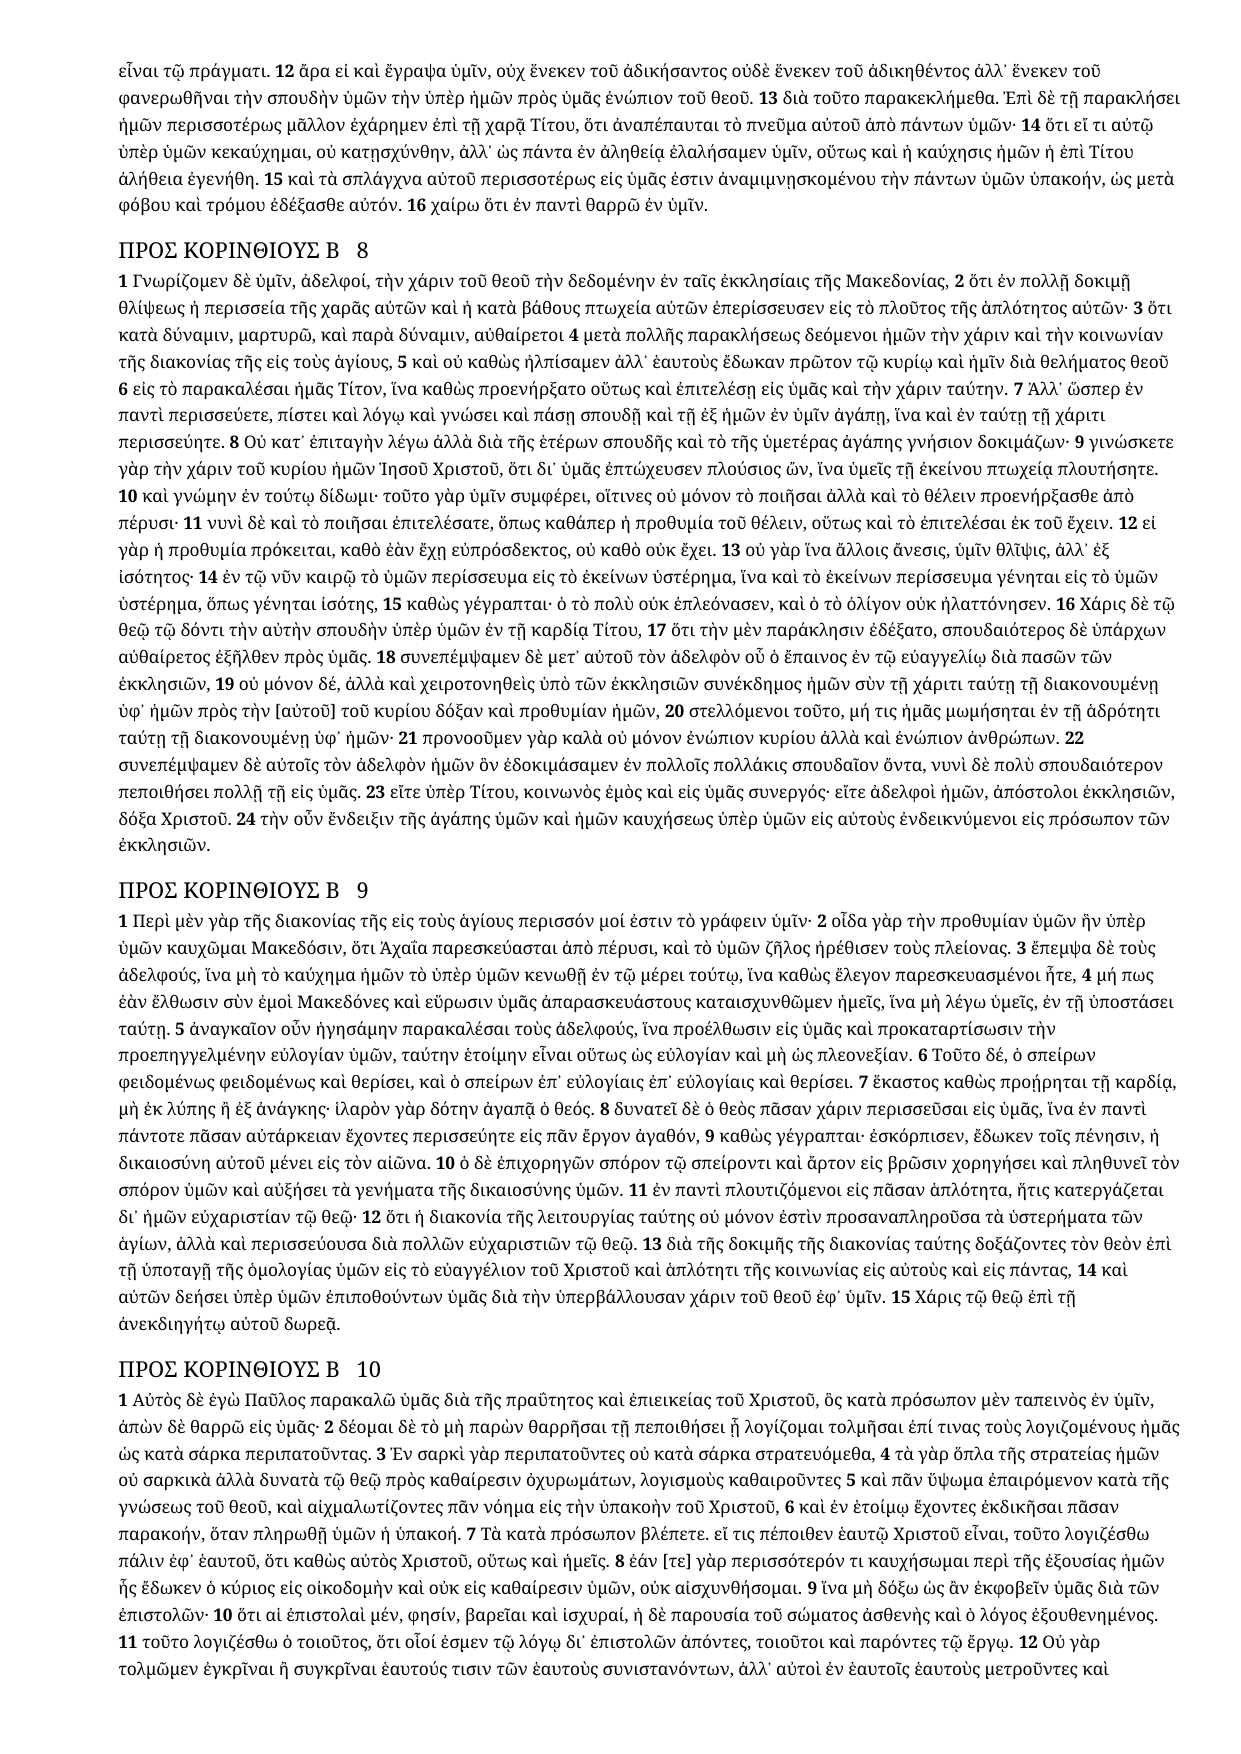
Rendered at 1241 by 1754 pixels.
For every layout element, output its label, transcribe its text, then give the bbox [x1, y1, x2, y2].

text ΠΡΟΣ ΚΟΡΙΝΘΙΟΥΣ Β 10 [118, 1354, 1181, 1383]
text ΠΡΟΣ ΚΟΡΙΝΘΙΟΥΣ Β 9 [118, 875, 1181, 905]
text εἶναι τῷ πράγματι. 12 ἄρα εἰ καὶ ἔγραψα ὑμῖν, οὐχ ἕνεκεν τοῦ ἀδικήσαντος οὐδὲ ἕνεκεν τοῦ ἀδικηθέντος ἀλλ᾽ ἕνεκεν τοῦ φανερωθῆναι τὴν σπουδὴν ὑμῶν τὴν ὑπὲρ ἡμῶν πρὸς ὑμᾶς ἐνώπιον τοῦ θεοῦ. 13 διὰ τοῦτο παρακεκλήμεθα. Ἐπὶ δὲ τῇ παρακλήσει ἡμῶν περισσοτέρως μᾶλλον ἐχάρημεν ἐπὶ τῇ χαρᾷ Τίτου, ὅτι ἀναπέπαυται τὸ πνεῦμα αὐτοῦ ἀπὸ πάντων ὑμῶν· 14 ὅτι εἴ τι αὐτῷ ὑπὲρ ὑμῶν κεκαύχημαι, οὐ κατῃσχύνθην, ἀλλ᾽ ὡς πάντα ἐν ἀληθείᾳ ἐλαλήσαμεν ὑμῖν, οὕτως καὶ ἡ καύχησις ἡμῶν ἡ ἐπὶ Τίτου ἀλήθεια ἐγενήθη. 15 καὶ τὰ σπλάγχνα αὐτοῦ περισσοτέρως εἰς ὑμᾶς ἐστιν ἀναμιμνῃσκομένου τὴν πάντων ὑμῶν ὑπακοήν, ὡς μετὰ φόβου καὶ τρόμου ἐδέξασθε αὐτόν. 16 χαίρω ὅτι ἐν παντὶ θαρρῶ ἐν ὑμῖν. [118, 59, 1181, 217]
text 1 Περὶ μὲν γὰρ τῆς διακονίας τῆς εἰς τοὺς ἁγίους περισσόν μοί ἐστιν τὸ γράφειν ὑμῖν· 2 οἶδα γὰρ τὴν προθυμίαν ὑμῶν ἣν ὑπὲρ ὑμῶν καυχῶμαι Μακεδόσιν, ὅτι Ἀχαΐα παρεσκεύασται ἀπὸ πέρυσι, καὶ τὸ ὑμῶν ζῆλος ἠρέθισεν τοὺς πλείονας. 3 ἔπεμψα δὲ τοὺς ἀδελφούς, ἵνα μὴ τὸ καύχημα ἡμῶν τὸ ὑπὲρ ὑμῶν κενωθῇ ἐν τῷ μέρει τούτῳ, ἵνα καθὼς ἔλεγον παρεσκευασμένοι ἦτε, 4 μή πως ἐὰν ἔλθωσιν σὺν ἐμοὶ Μακεδόνες καὶ εὕρωσιν ὑμᾶς ἀπαρασκευάστους καταισχυνθῶμεν ἡμεῖς, ἵνα μὴ λέγω ὑμεῖς, ἐν τῇ ὑποστάσει ταύτῃ. 5 ἀναγκαῖον οὖν ἡγησάμην παρακαλέσαι τοὺς ἀδελφούς, ἵνα προέλθωσιν εἰς ὑμᾶς καὶ προκαταρτίσωσιν τὴν προεπηγγελμένην εὐλογίαν ὑμῶν, ταύτην ἑτοίμην εἶναι οὕτως ὡς εὐλογίαν καὶ μὴ ὡς πλεονεξίαν. 6 Τοῦτο δέ, ὁ σπείρων φειδομένως φειδομένως καὶ θερίσει, καὶ ὁ σπείρων ἐπ᾽ εὐλογίαις ἐπ᾽ εὐλογίαις καὶ θερίσει. 7 ἕκαστος καθὼς προῄρηται τῇ καρδίᾳ, μὴ ἐκ λύπης ἢ ἐξ ἀνάγκης· ἱλαρὸν γὰρ δότην ἀγαπᾷ ὁ θεός. 8 δυνατεῖ δὲ ὁ θεὸς πᾶσαν χάριν περισσεῦσαι εἰς ὑμᾶς, ἵνα ἐν παντὶ πάντοτε πᾶσαν αὐτάρκειαν ἔχοντες περισσεύητε εἰς πᾶν ἔργον ἀγαθόν, 9 καθὼς γέγραπται· ἐσκόρπισεν, ἔδωκεν τοῖς πένησιν, ἡ δικαιοσύνη αὐτοῦ μένει εἰς τὸν αἰῶνα. 10 ὁ δὲ ἐπιχορηγῶν σπόρον τῷ σπείροντι καὶ ἄρτον εἰς βρῶσιν χορηγήσει καὶ πληθυνεῖ τὸν σπόρον ὑμῶν καὶ αὐξήσει τὰ γενήματα τῆς δικαιοσύνης ὑμῶν. 11 ἐν παντὶ πλουτιζόμενοι εἰς πᾶσαν ἁπλότητα, ἥτις κατεργάζεται δι᾽ ἡμῶν εὐχαριστίαν τῷ θεῷ· 12 ὅτι ἡ διακονία τῆς λειτουργίας ταύτης οὐ μόνον ἐστὶν προσαναπληροῦσα τὰ ὑστερήματα τῶν ἁγίων, ἀλλὰ καὶ περισσεύουσα διὰ πολλῶν εὐχαριστιῶν τῷ θεῷ. 13 διὰ τῆς δοκιμῆς τῆς διακονίας ταύτης δοξάζοντες τὸν θεὸν ἐπὶ τῇ ὑποταγῇ τῆς ὁμολογίας ὑμῶν εἰς τὸ εὐαγγέλιον τοῦ Χριστοῦ καὶ ἁπλότητι τῆς κοινωνίας εἰς αὐτοὺς καὶ εἰς πάντας, 14 καὶ αὐτῶν δεήσει ὑπὲρ ὑμῶν ἐπιποθούντων ὑμᾶς διὰ τὴν ὑπερβάλλουσαν χάριν τοῦ θεοῦ ἐφ᾽ ὑμῖν. 15 Χάρις τῷ θεῷ ἐπὶ τῇ ἀνεκδιηγήτῳ αὐτοῦ δωρεᾷ. [118, 909, 1181, 1336]
text 1 Γνωρίζομεν δὲ ὑμῖν, ἀδελφοί, τὴν χάριν τοῦ θεοῦ τὴν δεδομένην ἐν ταῖς ἐκκλησίαις τῆς Μακεδονίας, 2 ὅτι ἐν πολλῇ δοκιμῇ θλίψεως ἡ περισσεία τῆς χαρᾶς αὐτῶν καὶ ἡ κατὰ βάθους πτωχεία αὐτῶν ἐπερίσσευσεν εἰς τὸ πλοῦτος τῆς ἁπλότητος αὐτῶν· 3 ὅτι κατὰ δύναμιν, μαρτυρῶ, καὶ παρὰ δύναμιν, αὐθαίρετοι 4 μετὰ πολλῆς παρακλήσεως δεόμενοι ἡμῶν τὴν χάριν καὶ τὴν κοινωνίαν τῆς διακονίας τῆς εἰς τοὺς ἁγίους, 5 καὶ οὐ καθὼς ἠλπίσαμεν ἀλλ᾽ ἑαυτοὺς ἔδωκαν πρῶτον τῷ κυρίῳ καὶ ἡμῖν διὰ θελήματος θεοῦ 6 εἰς τὸ παρακαλέσαι ἡμᾶς Τίτον, ἵνα καθὼς προενήρξατο οὕτως καὶ ἐπιτελέσῃ εἰς ὑμᾶς καὶ τὴν χάριν ταύτην. 7 Ἀλλ᾽ ὥσπερ ἐν παντὶ περισσεύετε, πίστει καὶ λόγῳ καὶ γνώσει καὶ πάσῃ σπουδῇ καὶ τῇ ἐξ ἡμῶν ἐν ὑμῖν ἀγάπῃ, ἵνα καὶ ἐν ταύτῃ τῇ χάριτι περισσεύητε. 8 Οὐ κατ᾽ ἐπιταγὴν λέγω ἀλλὰ διὰ τῆς ἑτέρων σπουδῆς καὶ τὸ τῆς ὑμετέρας ἀγάπης γνήσιον δοκιμάζων· 9 γινώσκετε γὰρ τὴν χάριν τοῦ κυρίου ἡμῶν Ἰησοῦ Χριστοῦ, ὅτι δι᾽ ὑμᾶς ἐπτώχευσεν πλούσιος ὤν, ἵνα ὑμεῖς τῇ ἐκείνου πτωχείᾳ πλουτήσητε. 10 καὶ γνώμην ἐν τούτῳ δίδωμι· τοῦτο γὰρ ὑμῖν συμφέρει, οἵτινες οὐ μόνον τὸ ποιῆσαι ἀλλὰ καὶ τὸ θέλειν προενήρξασθε ἀπὸ πέρυσι· 11 νυνὶ δὲ καὶ τὸ ποιῆσαι ἐπιτελέσατε, ὅπως καθάπερ ἡ προθυμία τοῦ θέλειν, οὕτως καὶ τὸ ἐπιτελέσαι ἐκ τοῦ ἔχειν. 12 εἰ γὰρ ἡ προθυμία πρόκειται, καθὸ ἐὰν ἔχῃ εὐπρόσδεκτος, οὐ καθὸ οὐκ ἔχει. 13 οὐ γὰρ ἵνα ἄλλοις ἄνεσις, ὑμῖν θλῖψις, ἀλλ᾽ ἐξ ἰσότητος· 14 ἐν τῷ νῦν καιρῷ τὸ ὑμῶν περίσσευμα εἰς τὸ ἐκείνων ὑστέρημα, ἵνα καὶ τὸ ἐκείνων περίσσευμα γένηται εἰς τὸ ὑμῶν ὑστέρημα, ὅπως γένηται ἰσότης, 15 καθὼς γέγραπται· ὁ τὸ πολὺ οὐκ ἐπλεόνασεν, καὶ ὁ τὸ ὀλίγον οὐκ ἠλαττόνησεν. 16 Χάρις δὲ τῷ θεῷ τῷ δόντι τὴν αὐτὴν σπουδὴν ὑπὲρ ὑμῶν ἐν τῇ καρδίᾳ Τίτου, 17 ὅτι τὴν μὲν παράκλησιν ἐδέξατο, σπουδαιότερος δὲ ὑπάρχων αὐθαίρετος ἐξῆλθεν πρὸς ὑμᾶς. 18 συνεπέμψαμεν δὲ μετ᾽ αὐτοῦ τὸν ἀδελφὸν οὗ ὁ ἔπαινος ἐν τῷ εὐαγγελίῳ διὰ πασῶν τῶν ἐκκλησιῶν, 19 οὐ μόνον δέ, ἀλλὰ καὶ χειροτονηθεὶς ὑπὸ τῶν ἐκκλησιῶν συνέκδημος ἡμῶν σὺν τῇ χάριτι ταύτῃ τῇ διακονουμένῃ ὑφ᾽ ἡμῶν πρὸς τὴν [αὐτοῦ] τοῦ κυρίου δόξαν καὶ προθυμίαν ἡμῶν, 20 στελλόμενοι τοῦτο, μή τις ἡμᾶς μωμήσηται ἐν τῇ ἁδρότητι ταύτῃ τῇ διακονουμένῃ ὑφ᾽ ἡμῶν· 21 προνοοῦμεν γὰρ καλὰ οὐ μόνον ἐνώπιον κυρίου ἀλλὰ καὶ ἐνώπιον ἀνθρώπων. 22 συνεπέμψαμεν δὲ αὐτοῖς τὸν ἀδελφὸν ἡμῶν ὃν ἐδοκιμάσαμεν ἐν πολλοῖς πολλάκις σπουδαῖον ὄντα, νυνὶ δὲ πολὺ σπουδαιότερον πεποιθήσει πολλῇ τῇ εἰς ὑμᾶς. 23 εἴτε ὑπὲρ Τίτου, κοινωνὸς ἐμὸς καὶ εἰς ὑμᾶς συνεργός· εἴτε ἀδελφοὶ ἡμῶν, ἀπόστολοι ἐκκλησιῶν, δόξα Χριστοῦ. 24 τὴν οὖν ἔνδειξιν τῆς ἀγάπης ὑμῶν καὶ ἡμῶν καυχήσεως ὑπὲρ ὑμῶν εἰς αὐτοὺς ἐνδεικνύμενοι εἰς πρόσωπον τῶν ἐκκλησιῶν. [118, 269, 1181, 857]
text ΠΡΟΣ ΚΟΡΙΝΘΙΟΥΣ Β 8 [118, 235, 1181, 265]
text 1 Αὐτὸς δὲ ἐγὼ Παῦλος παρακαλῶ ὑμᾶς διὰ τῆς πραΰτητος καὶ ἐπιεικείας τοῦ Χριστοῦ, ὃς κατὰ πρόσωπον μὲν ταπεινὸς ἐν ὑμῖν, ἀπὼν δὲ θαρρῶ εἰς ὑμᾶς· 2 δέομαι δὲ τὸ μὴ παρὼν θαρρῆσαι τῇ πεποιθήσει ᾗ λογίζομαι τολμῆσαι ἐπί τινας τοὺς λογιζομένους ἡμᾶς ὡς κατὰ σάρκα περιπατοῦντας. 3 Ἐν σαρκὶ γὰρ περιπατοῦντες οὐ κατὰ σάρκα στρατευόμεθα, 4 τὰ γὰρ ὅπλα τῆς στρατείας ἡμῶν οὐ σαρκικὰ ἀλλὰ δυνατὰ τῷ θεῷ πρὸς καθαίρεσιν ὀχυρωμάτων, λογισμοὺς καθαιροῦντες 5 καὶ πᾶν ὕψωμα ἐπαιρόμενον κατὰ τῆς γνώσεως τοῦ θεοῦ, καὶ αἰχμαλωτίζοντες πᾶν νόημα εἰς τὴν ὑπακοὴν τοῦ Χριστοῦ, 6 καὶ ἐν ἑτοίμῳ ἔχοντες ἐκδικῆσαι πᾶσαν παρακοήν, ὅταν πληρωθῇ ὑμῶν ἡ ὑπακοή. 7 Τὰ κατὰ πρόσωπον βλέπετε. εἴ τις πέποιθεν ἑαυτῷ Χριστοῦ εἶναι, τοῦτο λογιζέσθω πάλιν ἐφ᾽ ἑαυτοῦ, ὅτι καθὼς αὐτὸς Χριστοῦ, οὕτως καὶ ἡμεῖς. 8 ἐάν [τε] γὰρ περισσότερόν τι καυχήσωμαι περὶ τῆς ἐξουσίας ἡμῶν ἧς ἔδωκεν ὁ κύριος εἰς οἰκοδομὴν καὶ οὐκ εἰς καθαίρεσιν ὑμῶν, οὐκ αἰσχυνθήσομαι. 9 ἵνα μὴ δόξω ὡς ἂν ἐκφοβεῖν ὑμᾶς διὰ τῶν ἐπιστολῶν· 10 ὅτι αἱ ἐπιστολαὶ μέν, φησίν, βαρεῖαι καὶ ἰσχυραί, ἡ δὲ παρουσία τοῦ σώματος ἀσθενὴς καὶ ὁ λόγος ἐξουθενημένος. 11 τοῦτο λογιζέσθω ὁ τοιοῦτος, ὅτι οἷοί ἐσμεν τῷ λόγῳ δι᾽ ἐπιστολῶν ἀπόντες, τοιοῦτοι καὶ παρόντες τῷ ἔργῳ. 12 Οὐ γὰρ τολμῶμεν ἐγκρῖναι ἢ συγκρῖναι ἑαυτούς τισιν τῶν ἑαυτοὺς συνιστανόντων, ἀλλ᾽ αὐτοὶ ἐν ἑαυτοῖς ἑαυτοὺς μετροῦντες καὶ [118, 1388, 1181, 1680]
